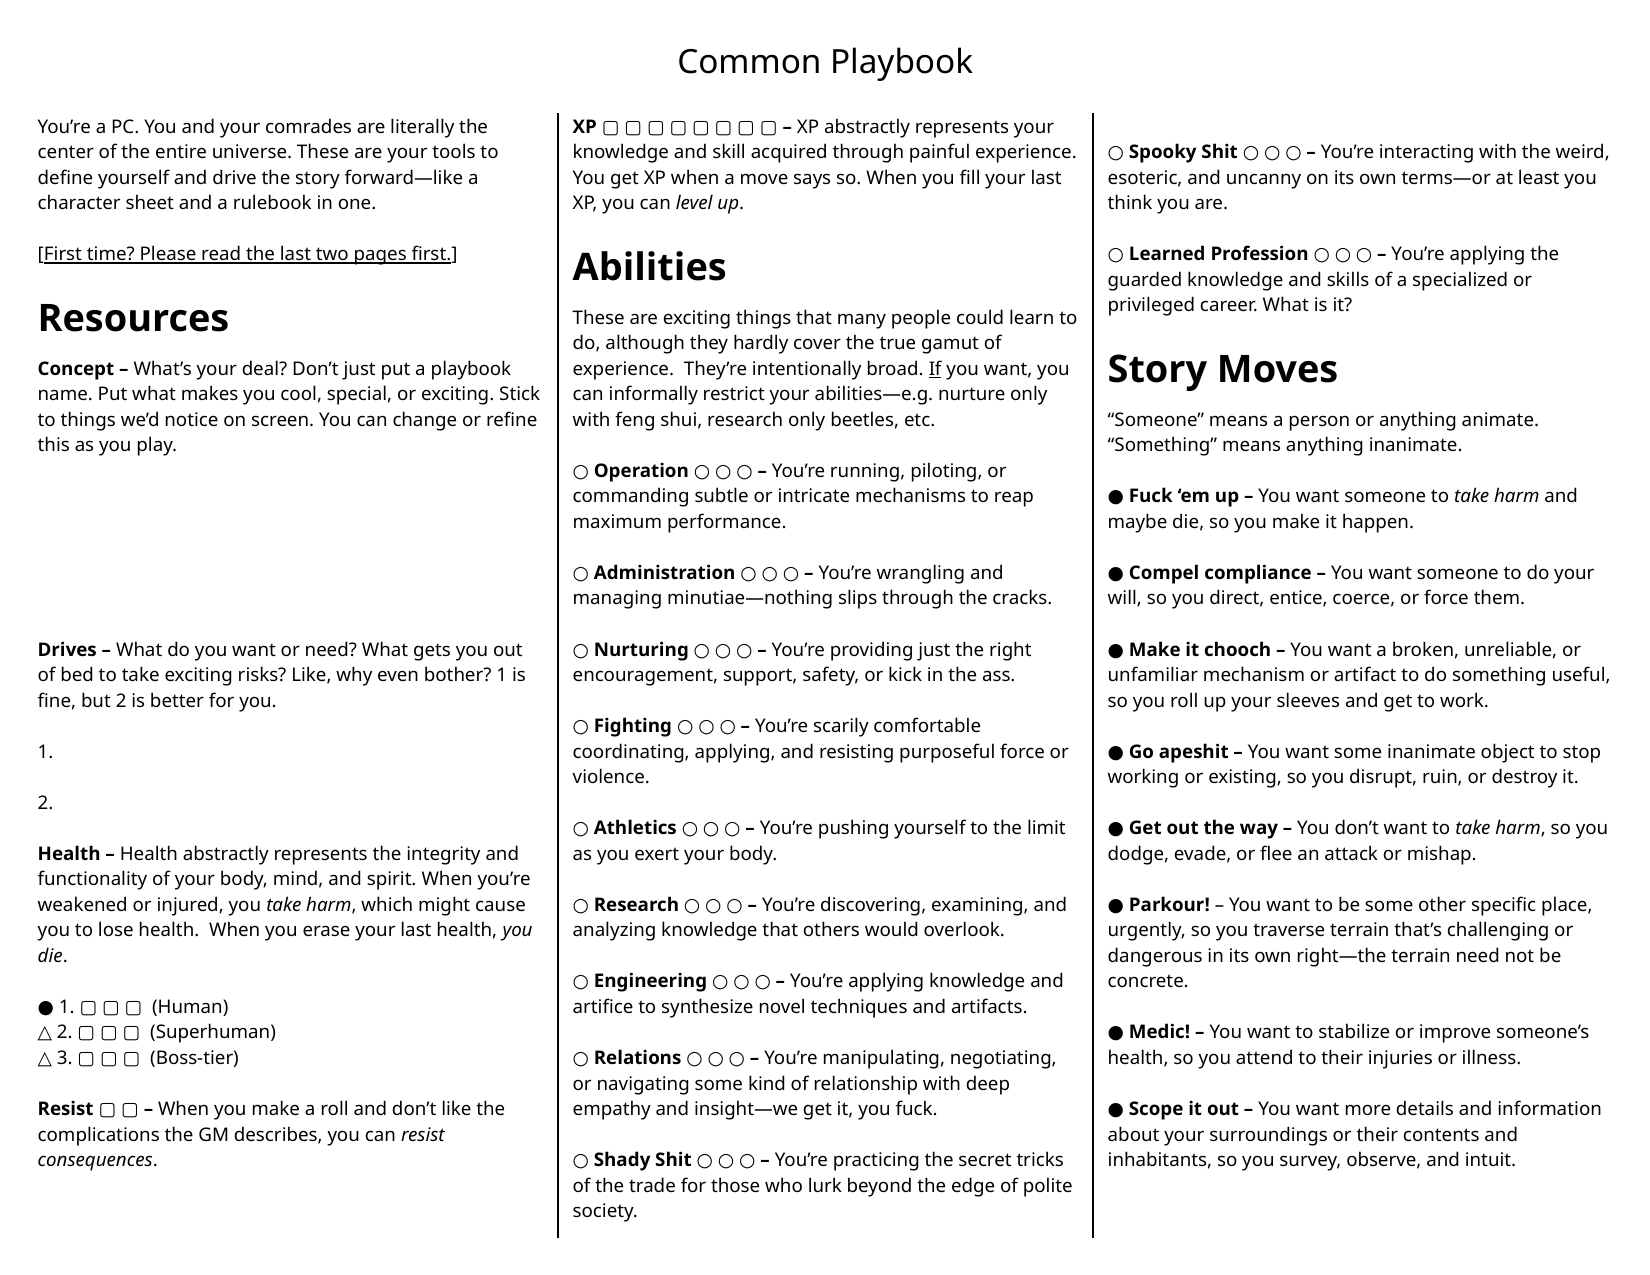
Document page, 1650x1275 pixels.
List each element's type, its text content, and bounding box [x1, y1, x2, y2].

text These are exciting things that many people could learn to do, although they hardly cover the true gamut of experience. They’re intentionally broad. If you want, you can informally restrict your abilities—e.g. nurture only with feng shui, research only beetles, etc. [572, 304, 1077, 432]
text ● Scope it out – You want more details and information about your surroundings or their contents and inhabitants, so you survey, observe, and intuit. [1107, 1095, 1612, 1172]
text ● Fuck ‘em up – You want someone to take harm and maybe die, so you make it happen. [1107, 483, 1612, 534]
text ○ Administration ○ ○ ○ – You’re wrangling and managing minutiae—nothing slips through the cracks. [572, 559, 1077, 610]
text ○ Spooky Shit ○ ○ ○ – You’re interacting with the weird, esoteric, and uncanny on its own terms—or at least you think you are. [1107, 138, 1612, 215]
text You’re a PC. You and your comrades are literally the center of the entire universe. These are your tools to define yourself and drive the story forward—like a character sheet and a rulebook in one. [37, 113, 542, 215]
subtitle Abilities [572, 240, 1077, 292]
text ○ Shady Shit ○ ○ ○ – You’re practicing the secret tricks of the trade for those who lurk beyond the edge of polite society. [572, 1146, 1077, 1223]
text △ 2. ▢ ▢ ▢ (Superhuman) [37, 1019, 542, 1044]
text XP ▢ ▢ ▢ ▢ ▢ ▢ ▢ ▢ – XP abstractly represents your knowledge and skill acquired through painful experience. You get XP when a move says so. When you fill your last XP, you can level up. [572, 113, 1077, 215]
text ○ Athletics ○ ○ ○ – You’re pushing yourself to the limit as you exert your body. [572, 814, 1077, 866]
text Concept – What’s your deal? Don’t just put a playbook name. Put what makes you cool, special, or exciting. Stick to things we’d notice on screen. You can change or refine this as you play. [37, 355, 542, 457]
text ○ Engineering ○ ○ ○ – You’re applying knowledge and artifice to synthesize novel techniques and artifacts. [572, 968, 1077, 1019]
text Health – Health abstractly represents the integrity and functionality of your body, mind, and spirit. When you’re weakened or injured, you take harm, which might cause you to lose health. When you erase your last health, you die. [37, 840, 542, 968]
text △ 3. ▢ ▢ ▢ (Boss-tier) [37, 1044, 542, 1070]
text ○ Fighting ○ ○ ○ – You’re scarily comfortable coordinating, applying, and resisting purposeful force or violence. [572, 712, 1077, 789]
text “Someone” means a person or anything animate. “Something” means anything inanimate. [1107, 406, 1612, 457]
text Resist ▢ ▢ – When you make a roll and don’t like the complications the GM describes, you can resist consequences. [37, 1095, 542, 1172]
text [First time? Please read the last two pages first.] [37, 241, 542, 266]
text ○ Research ○ ○ ○ – You’re discovering, examining, and analyzing knowledge that others would overlook. [572, 891, 1077, 942]
text ○ Nurturing ○ ○ ○ – You’re providing just the right encouragement, support, safety, or kick in the ass. [572, 636, 1077, 687]
text ● Medic! – You want to stabilize or improve someone’s health, so you attend to their injuries or illness. [1107, 1019, 1612, 1070]
text Drives – What do you want or need? What gets you out of bed to take exciting risks? Like, why even bother? 1 is fine, but 2 is better for you. [37, 636, 542, 712]
subtitle Story Moves [1107, 342, 1612, 394]
text ● Parkour! – You want to be some other specific place, urgently, so you traverse terrain that’s challenging or dangerous in its own right—the terrain need not be concrete. [1107, 891, 1612, 993]
text ● Make it chooch – You want a broken, unreliable, or unfamiliar mechanism or artifact to do something useful, so you roll up your sleeves and get to work. [1107, 636, 1612, 712]
text ○ Learned Profession ○ ○ ○ – You’re applying the guarded knowledge and skills of a specialized or privileged career. What is it? [1107, 241, 1612, 317]
text ○ Operation ○ ○ ○ – You’re running, piloting, or commanding subtle or intricate mechanisms to reap maximum performance. [572, 457, 1077, 534]
subtitle Resources [37, 291, 542, 343]
text ● Compel compliance – You want someone to do your will, so you direct, entice, coerce, or force them. [1107, 559, 1612, 610]
text ○ Relations ○ ○ ○ – You’re manipulating, negotiating, or navigating some kind of relationship with deep empathy and insight—we get it, you fuck. [572, 1044, 1077, 1121]
text 1. [37, 738, 542, 763]
text 2. [37, 789, 542, 814]
text ● Get out the way – You don’t want to take harm, so you dodge, evade, or flee an attack or mishap. [1107, 814, 1612, 866]
text ● Go apeshit – You want some inanimate object to stop working or existing, so you disrupt, ruin, or destroy it. [1107, 738, 1612, 789]
text ● 1. ▢ ▢ ▢ (Human) [37, 993, 542, 1019]
